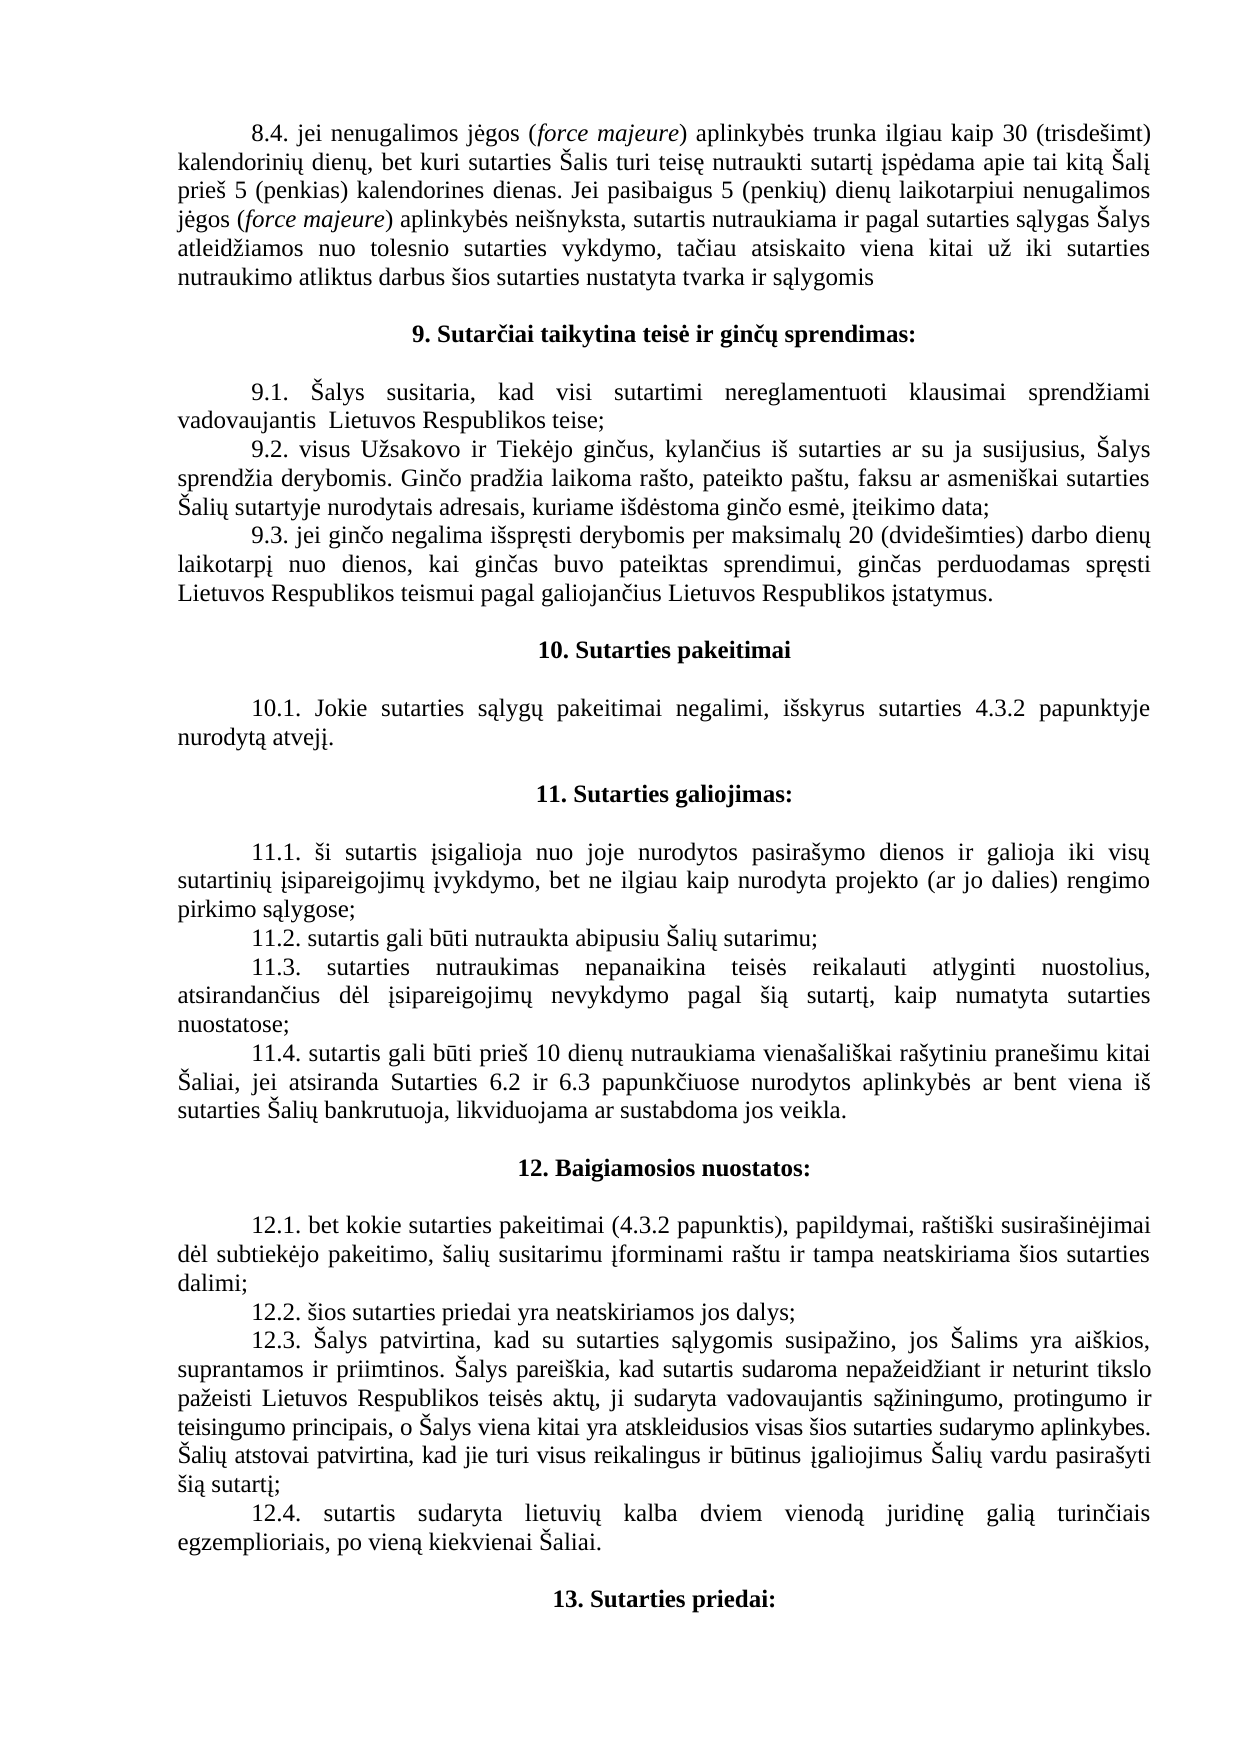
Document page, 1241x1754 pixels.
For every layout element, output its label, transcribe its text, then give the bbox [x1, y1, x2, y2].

text 12.3. Šalys patvirtina, kad su sutarties sąlygomis susipažino, jos Šalims yra aiškios, suprantamos ir priimtinos. Šalys pareiškia, kad sutartis sudaroma nepažeidžiant ir neturint tikslo pažeisti Lietuvos Respublikos teisės aktų, ji sudaryta vadovaujantis sąžiningumo, protingumo ir teisingumo principais, o Šalys viena kitai yra atskleidusios visas šios sutarties sudarymo aplinkybes. Šalių atstovai patvirtina, kad jie turi visus reikalingus ir būtinus įgaliojimus Šalių vardu pasirašyti šią sutartį; [177, 1326, 1151, 1498]
text 12.4. sutartis sudaryta lietuvių kalba dviem vienodą juridinę galią turinčiais egzemplioriais, po vieną kiekvienai Šaliai. [177, 1498, 1151, 1556]
text 12. Baigiamosios nuostatos: [177, 1153, 1151, 1182]
text 11.2. sutartis gali būti nutraukta abipusiu Šalių sutarimu; [177, 923, 1151, 952]
text 11.3. sutarties nutraukimas nepanaikina teisės reikalauti atlyginti nuostolius, atsirandančius dėl įsipareigojimų nevykdymo pagal šią sutartį, kaip numatyta sutarties nuostatose; [177, 952, 1151, 1038]
text 10. Sutarties pakeitimai [177, 636, 1151, 664]
text 11.4. sutartis gali būti prieš 10 dienų nutraukiama vienašališkai rašytiniu pranešimu kitai Šaliai, jei atsiranda Sutarties 6.2 ir 6.3 papunkčiuose nurodytos aplinkybės ar bent viena iš sutarties Šalių bankrutuoja, likviduojama ar sustabdoma jos veikla. [177, 1038, 1151, 1124]
text 10.1. Jokie sutarties sąlygų pakeitimai negalimi, išskyrus sutarties 4.3.2 papunktyje nurodytą atvejį. [177, 693, 1151, 751]
text 9.3. jei ginčo negalima išspręsti derybomis per maksimalų 20 (dvidešimties) darbo dienų laikotarpį nuo dienos, kai ginčas buvo pateiktas sprendimui, ginčas perduodamas spręsti Lietuvos Respublikos teismui pagal galiojančius Lietuvos Respublikos įstatymus. [177, 521, 1151, 607]
text 8.4. jei nenugalimos jėgos (force majeure) aplinkybės trunka ilgiau kaip 30 (trisdešimt) kalendorinių dienų, bet kuri sutarties Šalis turi teisę nutraukti sutartį įspėdama apie tai kitą Šalį prieš 5 (penkias) kalendorines dienas. Jei pasibaigus 5 (penkių) dienų laikotarpiui nenugalimos jėgos (force majeure) aplinkybės neišnyksta, sutartis nutraukiama ir pagal sutarties sąlygas Šalys atleidžiamos nuo tolesnio sutarties vykdymo, tačiau atsiskaito viena kitai už iki sutarties nutraukimo atliktus darbus šios sutarties nustatyta tvarka ir sąlygomis [177, 118, 1151, 291]
text 11.1. ši sutartis įsigalioja nuo joje nurodytos pasirašymo dienos ir galioja iki visų sutartinių įsipareigojimų įvykdymo, bet ne ilgiau kaip nurodyta projekto (ar jo dalies) rengimo pirkimo sąlygose; [177, 837, 1151, 923]
text 9. Sutarčiai taikytina teisė ir ginčų sprendimas: [177, 319, 1151, 348]
text 12.1. bet kokie sutarties pakeitimai (4.3.2 papunktis), papildymai, raštiški susirašinėjimai dėl subtiekėjo pakeitimo, šalių susitarimu įforminami raštu ir tampa neatskiriama šios sutarties dalimi; [177, 1211, 1151, 1297]
text 12.2. šios sutarties priedai yra neatskiriamos jos dalys; [177, 1297, 1151, 1326]
text 13. Sutarties priedai: [177, 1584, 1151, 1613]
text 9.2. visus Užsakovo ir Tiekėjo ginčus, kylančius iš sutarties ar su ja susijusius, Šalys sprendžia derybomis. Ginčo pradžia laikoma rašto, pateikto paštu, faksu ar asmeniškai sutarties Šalių sutartyje nurodytais adresais, kuriame išdėstoma ginčo esmė, įteikimo data; [177, 434, 1151, 521]
text 9.1. Šalys susitaria, kad visi sutartimi nereglamentuoti klausimai sprendžiami vadovaujantis Lietuvos Respublikos teise; [177, 377, 1151, 434]
text 11. Sutarties galiojimas: [177, 779, 1151, 808]
